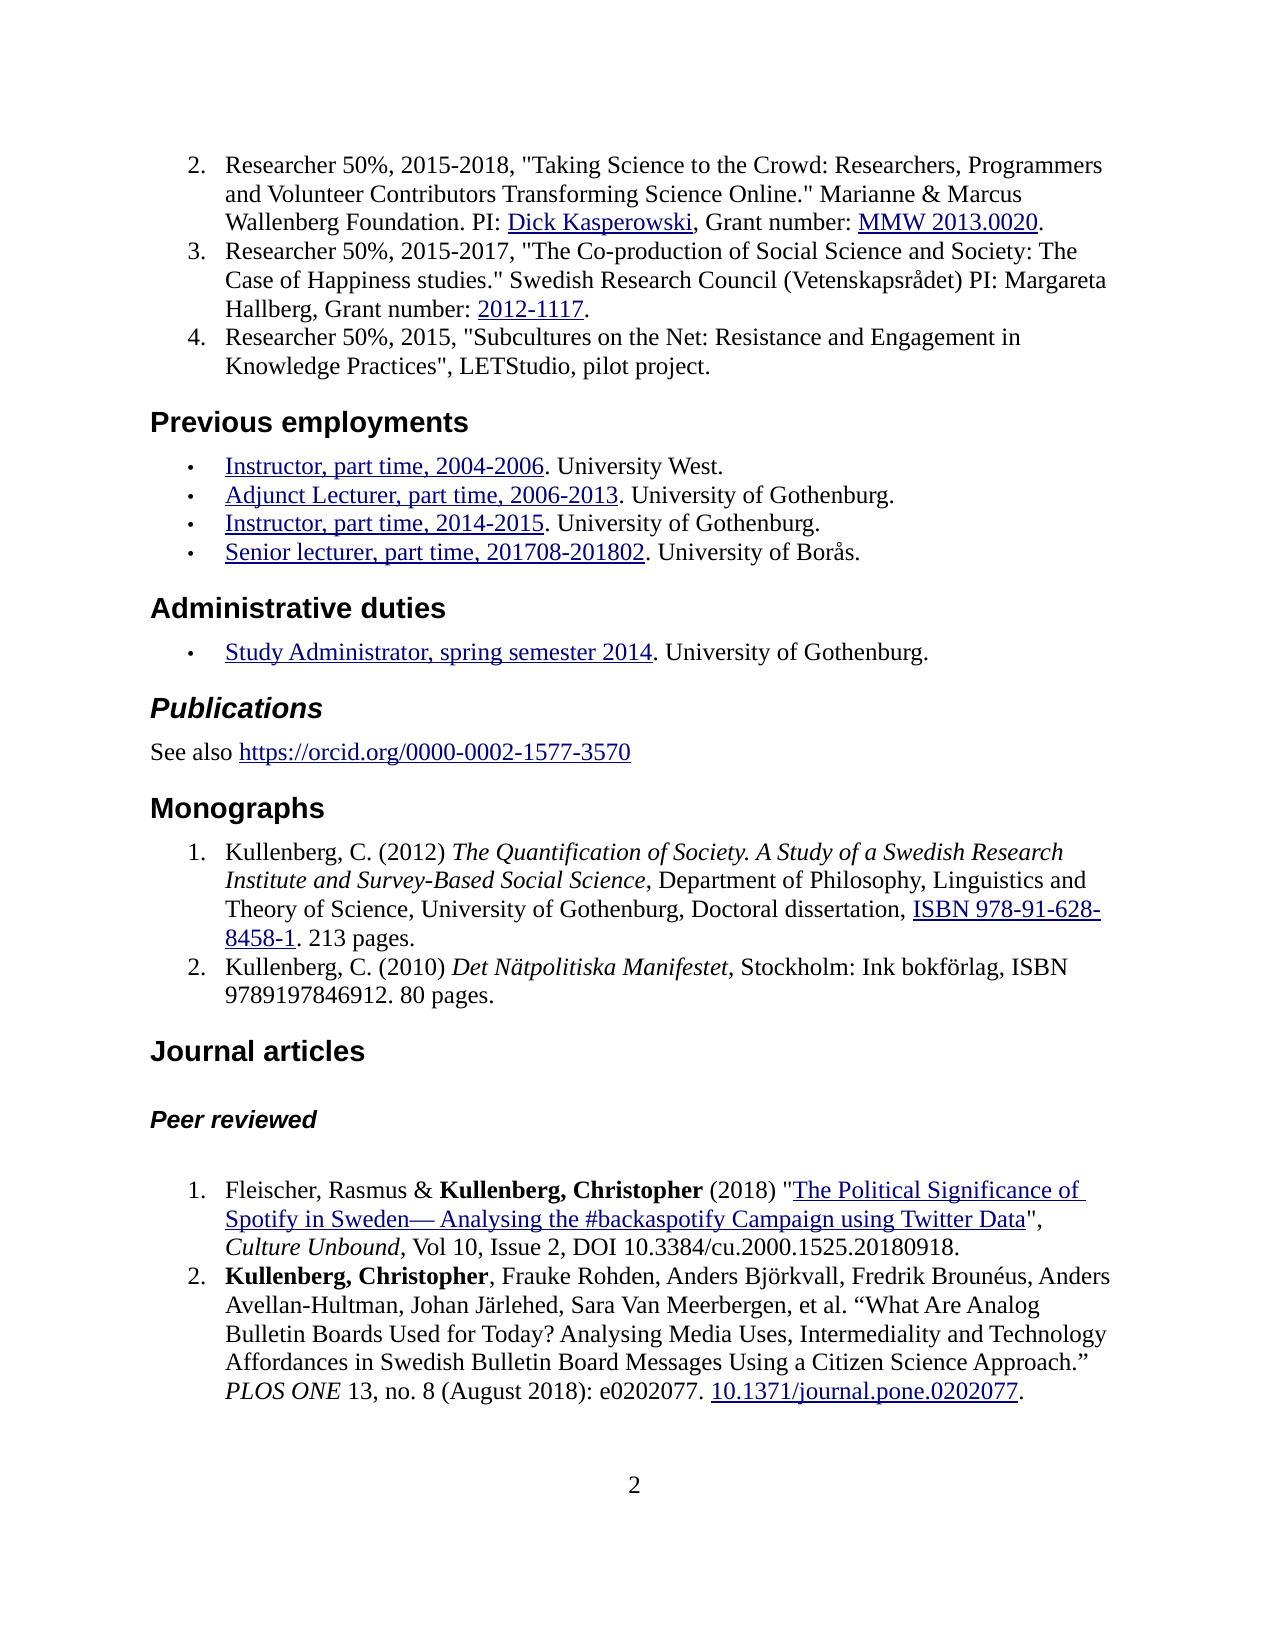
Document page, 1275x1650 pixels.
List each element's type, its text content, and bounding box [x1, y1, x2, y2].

list Study Administrator, spring semester 2014. University of Gothenburg. [187, 637, 1125, 666]
list Kullenberg, C. (2010) Det Nätpolitiska Manifestet, Stockholm: Ink bokförlag, ISBN 9789197846912. 80 pages. [187, 952, 1125, 1009]
subtitle Journal articles [150, 1034, 1125, 1068]
list Fleischer, Rasmus & Kullenberg, Christopher (2018) "The Political Significance of Spotify in Sweden— Analysing the #backaspotify Campaign using Twitter Data", Culture Unbound, Vol 10, Issue 2, DOI 10.3384/cu.2000.1525.20180918. [187, 1175, 1125, 1261]
list Researcher 50%, 2015, "Subcultures on the Net: Resistance and Engagement in Knowledge Practices", LETStudio, pilot project. [187, 322, 1125, 380]
subtitle Administrative duties [150, 591, 1125, 624]
subtitle Previous employments [150, 405, 1125, 438]
list Instructor, part time, 2014-2015. University of Gothenburg. [187, 508, 1125, 537]
list Kullenberg, Christopher, Frauke Rohden, Anders Björkvall, Fredrik Brounéus, Anders Avellan-Hultman, Johan Järlehed, Sara Van Meerbergen, et al. “What Are Analog Bulletin Boards Used for Today? Analysing Media Uses, Intermediality and Technology Affordances in Swedish Bulletin Board Messages Using a Citizen Science Approach.” PLOS ONE 13, no. 8 (August 2018): e0202077. 10.1371/journal.pone.0202077. [187, 1261, 1125, 1405]
list Researcher 50%, 2015-2018, "Taking Science to the Crowd: Researchers, Programmers and Volunteer Contributors Transforming Science Online." Marianne & Marcus Wallenberg Foundation. PI: Dick Kasperowski, Grant number: MMW 2013.0020. [187, 150, 1125, 236]
text See also https://orcid.org/0000-0002-1577-3570 [150, 737, 1125, 766]
subtitle Peer reviewed [150, 1105, 1125, 1134]
list Instructor, part time, 2004-2006. University West. [187, 451, 1125, 480]
list Adjunct Lecturer, part time, 2006-2013. University of Gothenburg. [187, 480, 1125, 508]
subtitle Publications [150, 691, 1125, 724]
list Kullenberg, C. (2012) The Quantification of Society. A Study of a Swedish Research Institute and Survey-Based Social Science, Department of Philosophy, Linguistics and Theory of Science, University of Gothenburg, Doctoral dissertation, ISBN 978-91-628-8458-1. 213 pages. [187, 837, 1125, 952]
subtitle Monographs [150, 791, 1125, 824]
list Senior lecturer, part time, 201708-201802. University of Borås. [187, 537, 1125, 566]
list Researcher 50%, 2015-2017, "The Co-production of Social Science and Society: The Case of Happiness studies." Swedish Research Council (Vetenskapsrådet) PI: Margareta Hallberg, Grant number: 2012-1117. [187, 236, 1125, 322]
